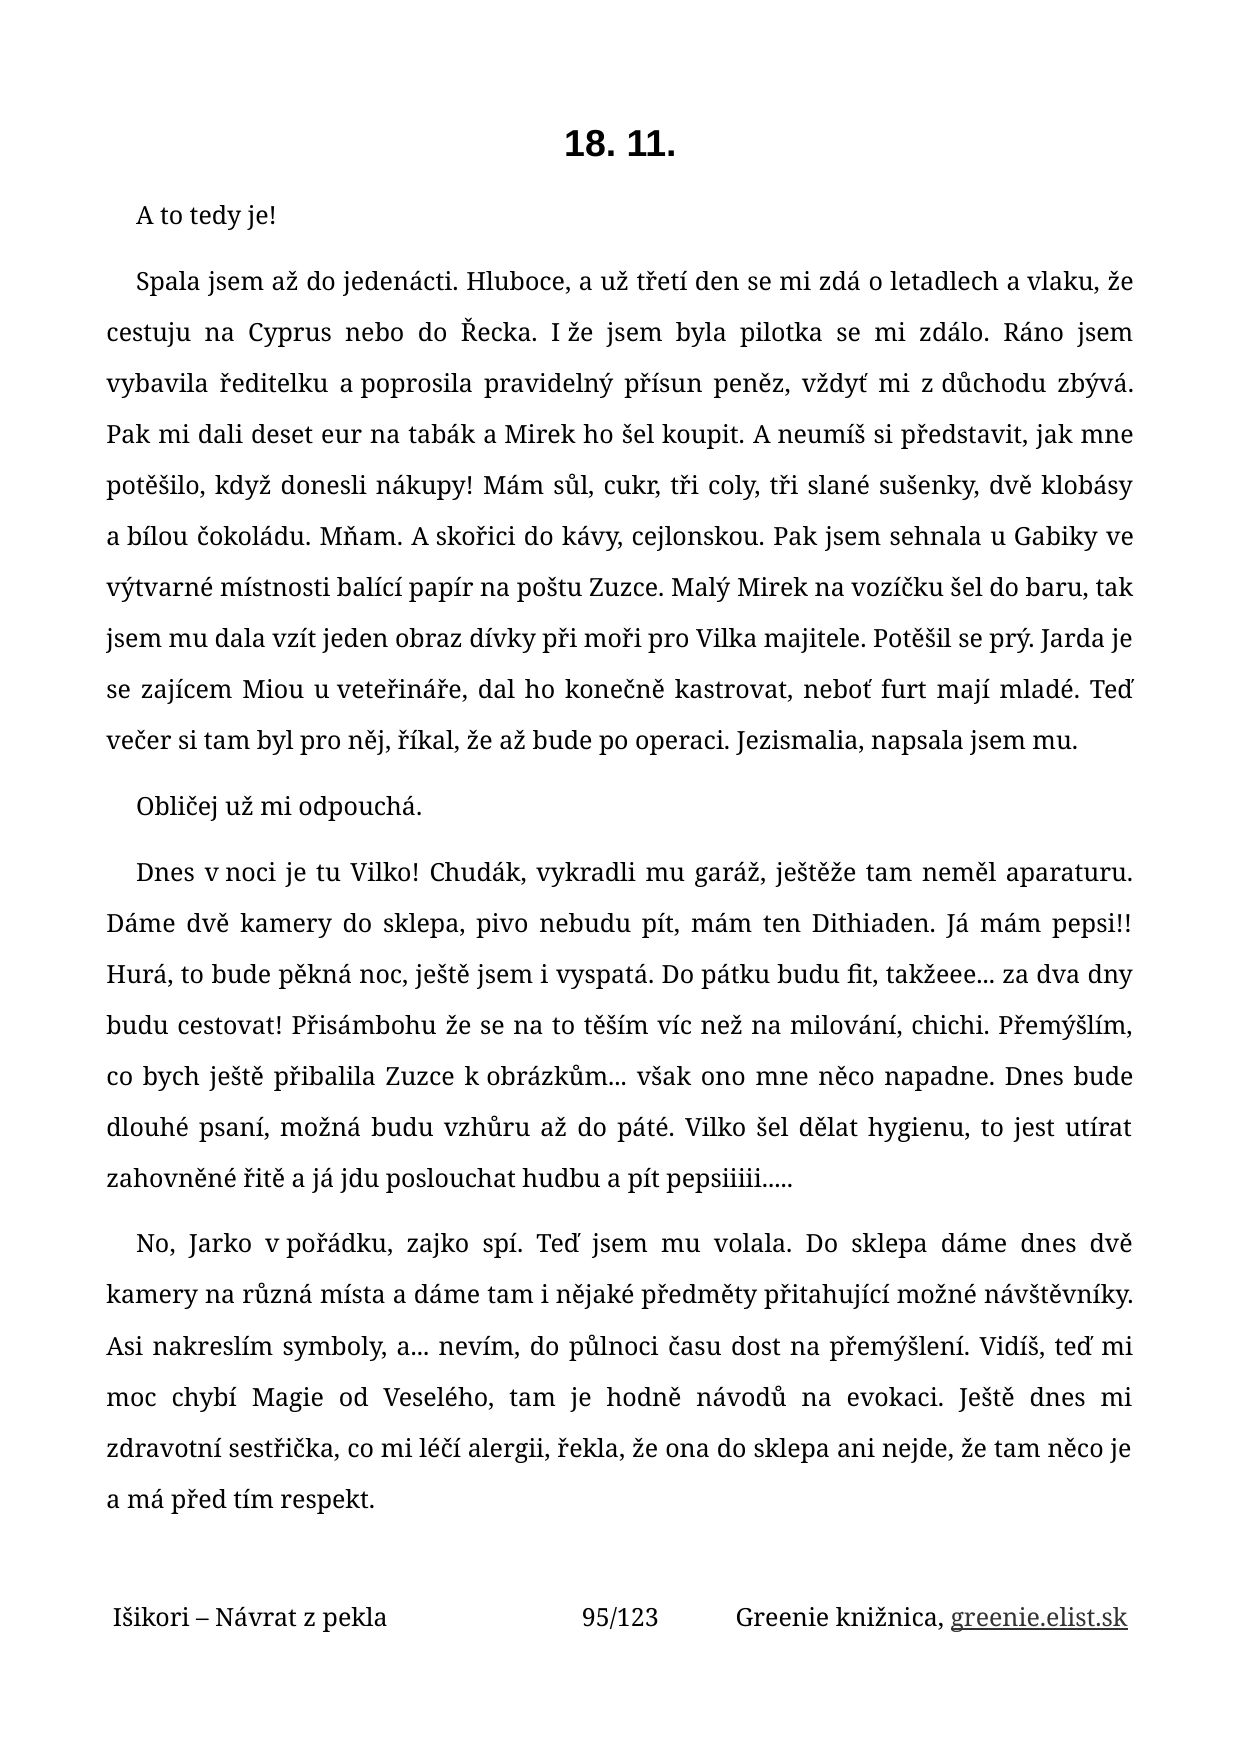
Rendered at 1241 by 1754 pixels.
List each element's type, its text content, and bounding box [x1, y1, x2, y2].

text Obličej už mi odpouchá. [106, 789, 1134, 823]
subtitle 18. 11. [106, 121, 1134, 164]
text Spala jsem až do jedenácti. Hluboce, a už třetí den se mi zdá o letadlech a vlaku, že cestuju na Cyprus nebo do Řecka. I že jsem byla pilotka se mi zdálo. Ráno jsem vybavila ředitelku a poprosila pravidelný přísun peněz, vždyť mi z důchodu zbývá. Pak mi dali deset eur na tabák a Mirek ho šel koupit. A neumíš si představit, jak mne potěšilo, když donesli nákupy! Mám sůl, cukr, tři coly, tři slané sušenky, dvě klobásy a bílou čokoládu. Mňam. A skořici do kávy, cejlonskou. Pak jsem sehnala u Gabiky ve výtvarné místnosti balící papír na poštu Zuzce. Malý Mirek na vozíčku šel do baru, tak jsem mu dala vzít jeden obraz dívky při moři pro Vilka majitele. Potěšil se prý. Jarda je se zajícem Miou u veteřináře, dal ho konečně kastrovat, neboť furt mají mladé. Teď večer si tam byl pro něj, říkal, že až bude po operaci. Jezismalia, napsala jsem mu. [106, 264, 1134, 757]
text Dnes v noci je tu Vilko! Chudák, vykradli mu garáž, ještěže tam neměl aparaturu. Dáme dvě kamery do sklepa, pivo nebudu pít, mám ten Dithiaden. Já mám pepsi!! Hurá, to bude pěkná noc, ještě jsem i vyspatá. Do pátku budu fit, takžeee... za dva dny budu cestovat! Přisámbohu že se na to těším víc než na milování, chichi. Přemýšlím, co bych ještě přibalila Zuzce k obrázkům... však ono mne něco napadne. Dnes bude dlouhé psaní, možná budu vzhůru až do páté. Vilko šel dělat hygienu, to jest utírat zahovněné řitě a já jdu poslouchat hudbu a pít pepsiiiii..... [106, 854, 1134, 1194]
text A to tedy je! [106, 198, 1134, 232]
text No, Jarko v pořádku, zajko spí. Teď jsem mu volala. Do sklepa dáme dnes dvě kamery na různá místa a dáme tam i nějaké předměty přitahující možné návštěvníky. Asi nakreslím symboly, a... nevím, do půlnoci času dost na přemýšlení. Vidíš, teď mi moc chybí Magie od Veselého, tam je hodně návodů na evokaci. Ještě dnes mi zdravotní sestřička, co mi léčí alergii, řekla, že ona do sklepa ani nejde, že tam něco je a má před tím respekt. [106, 1226, 1134, 1515]
